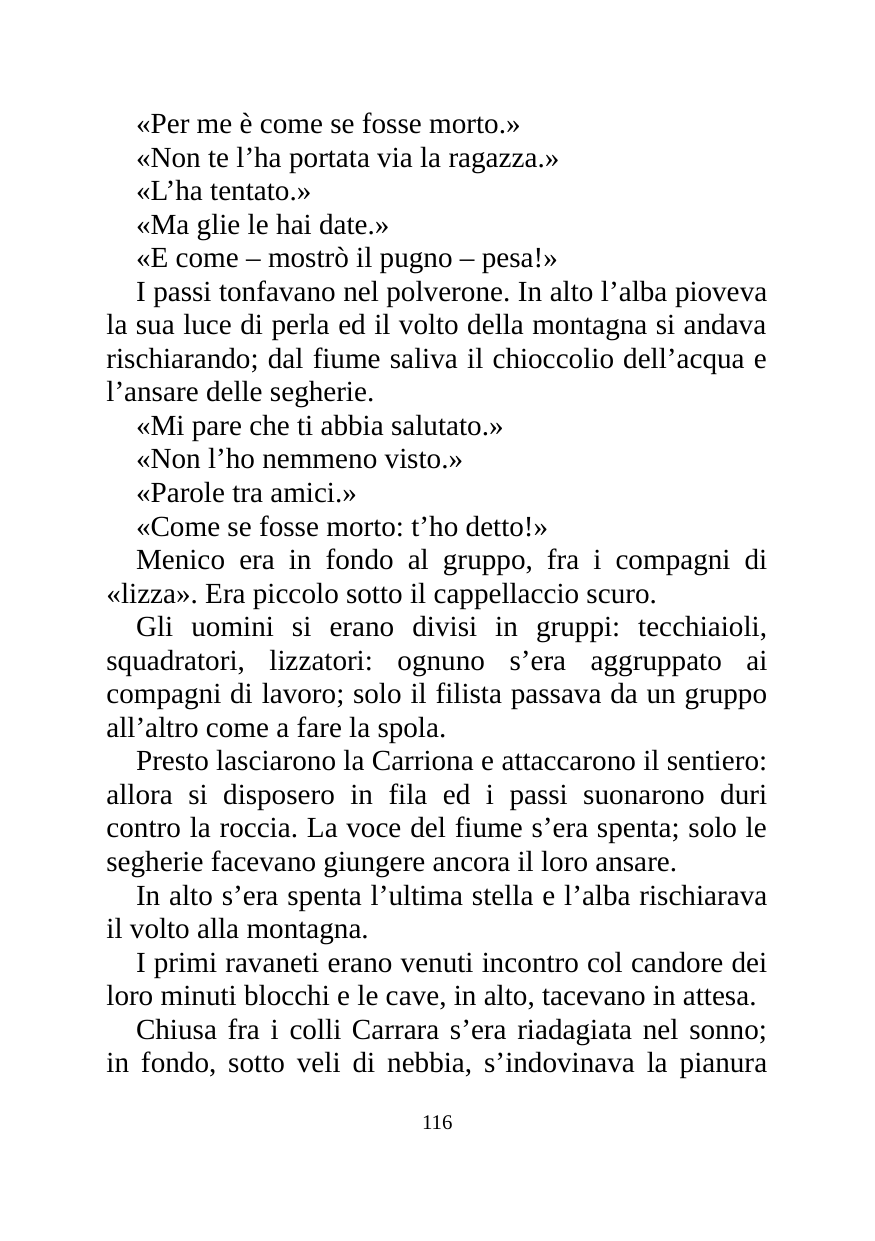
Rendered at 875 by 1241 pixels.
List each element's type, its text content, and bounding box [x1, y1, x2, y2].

text «Mi pare che ti abbia salutato.» [106, 408, 768, 442]
text «Per me è come se fosse morto.» [106, 106, 768, 140]
text «Ma glie le hai date.» [106, 207, 768, 240]
text In alto s’era spenta l’ultima stella e l’alba rischiarava il volto alla montagna. [106, 878, 768, 945]
text «L’ha tentato.» [106, 173, 768, 207]
text «Non te l’ha portata via la ragazza.» [106, 140, 768, 173]
text I passi tonfavano nel polverone. In alto l’alba pioveva la sua luce di perla ed il volto della montagna si andava rischiarando; dal fiume saliva il chioccolio dell’acqua e l’ansare delle segherie. [106, 274, 768, 408]
text Chiusa fra i colli Carrara s’era riadagiata nel sonno; in fondo, sotto veli di nebbia, s’indovinava la pianura [106, 1012, 768, 1079]
text «E come – mostrò il pugno – pesa!» [106, 240, 768, 274]
text Gli uomini si erano divisi in gruppi: tecchiaioli, squadratori, lizzatori: ognuno s’era aggruppato ai compagni di lavoro; solo il filista passava da un gruppo all’altro come a fare la spola. [106, 609, 768, 743]
text Presto lasciarono la Carriona e attaccarono il sentiero: allora si disposero in fila ed i passi suonarono duri contro la roccia. La voce del fiume s’era spenta; solo le segherie facevano giungere ancora il loro ansare. [106, 743, 768, 878]
text Menico era in fondo al gruppo, fra i compagni di «lizza». Era piccolo sotto il cappellaccio scuro. [106, 542, 768, 609]
text «Come se fosse morto: t’ho detto!» [106, 509, 768, 542]
text «Parole tra amici.» [106, 475, 768, 509]
text I primi ravaneti erano venuti incontro col candore dei loro minuti blocchi e le cave, in alto, tacevano in attesa. [106, 945, 768, 1012]
text «Non l’ho nemmeno visto.» [106, 442, 768, 475]
